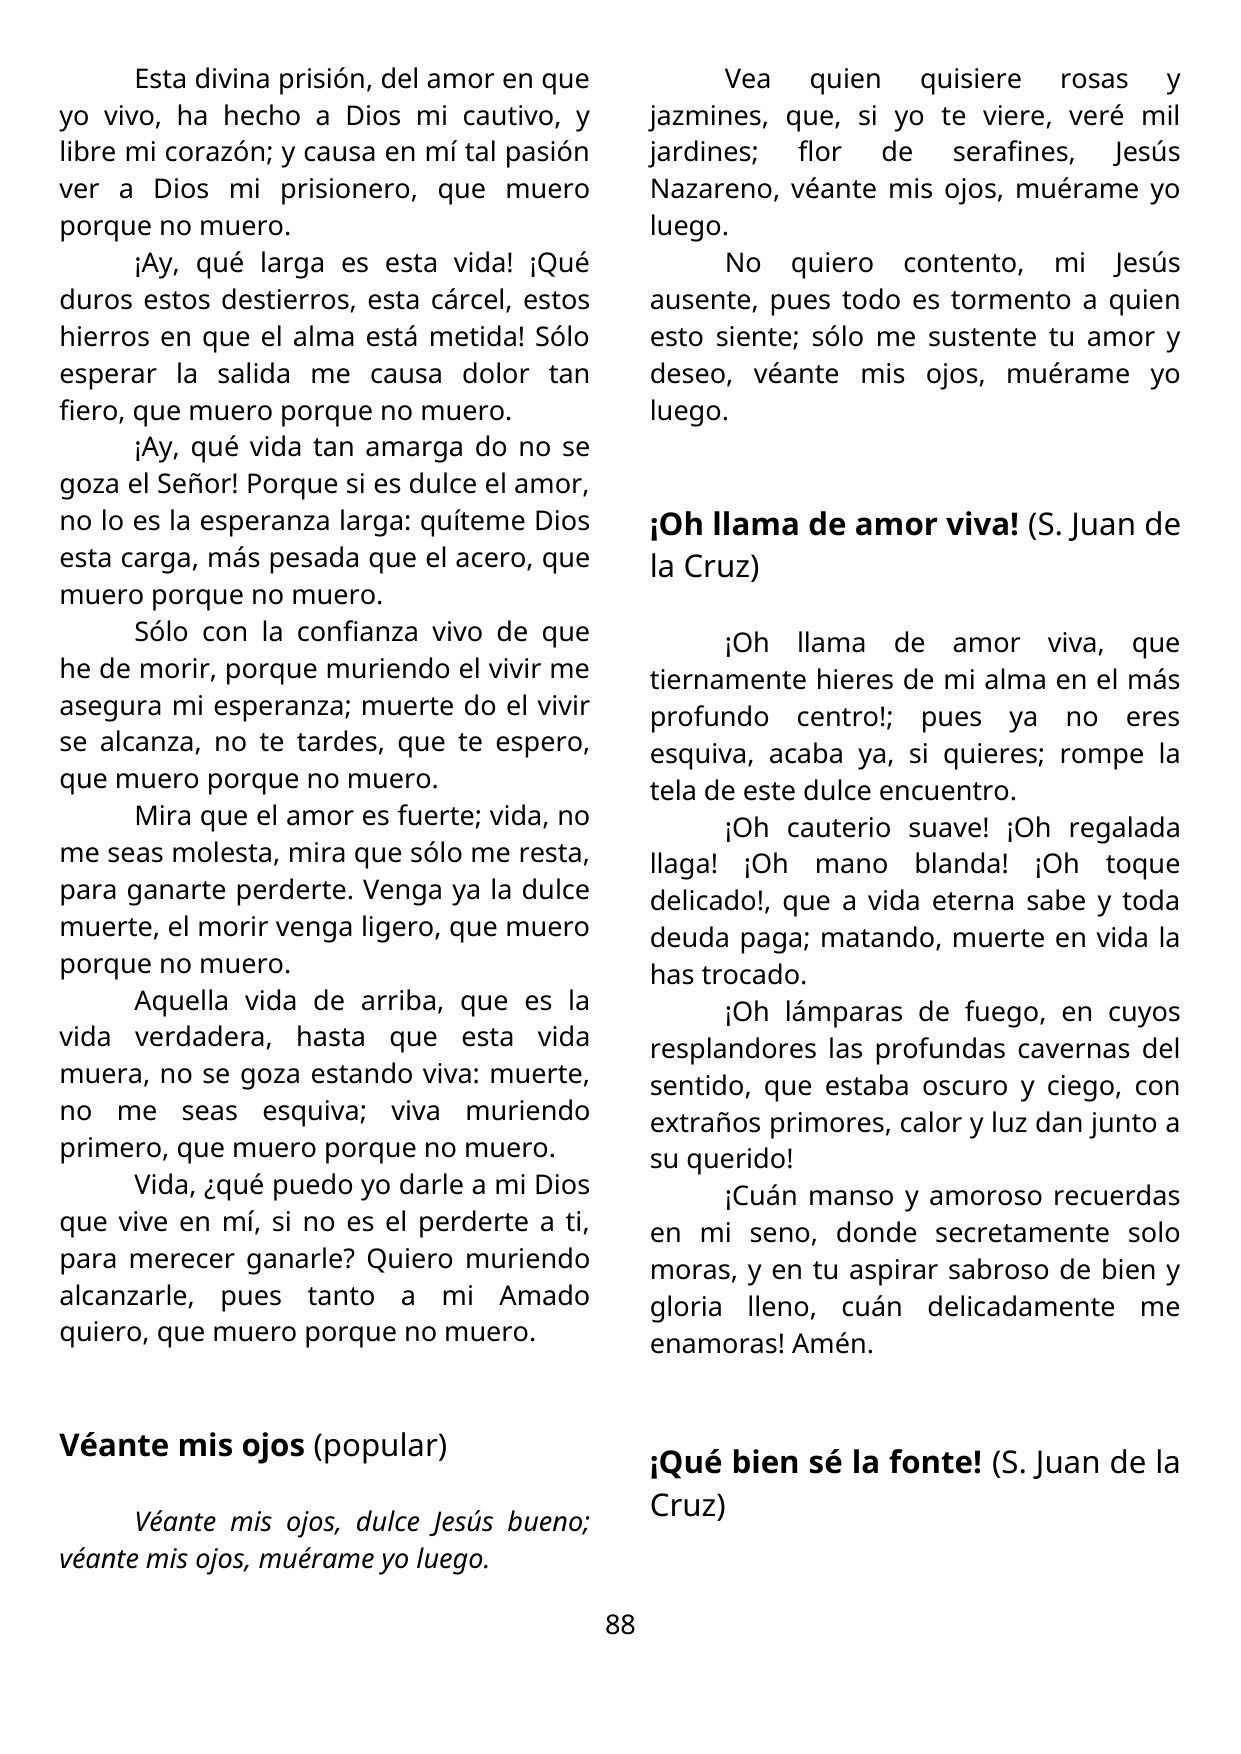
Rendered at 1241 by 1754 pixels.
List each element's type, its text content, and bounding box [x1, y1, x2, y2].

subtitle Vea quien quisiere rosas y jazmines, que, si yo te viere, veré mil jardines; flor de serafines, Jesús Nazareno, véante mis ojos, muérame yo luego. [649, 59, 1181, 243]
subtitle Vida, ¿qué puedo yo darle a mi Dios que vive en mí, si no es el perderte a ti, para merecer ganarle? Quiero muriendo alcanzarle, pues tanto a mi Amado quiero, que muero porque no muero. [59, 1165, 591, 1350]
subtitle Véante mis ojos, dulce Jesús bueno; véante mis ojos, muérame yo luego. [59, 1503, 591, 1577]
subtitle ¡Cuán manso y amoroso recuerdas en mi seno, donde secretamente solo moras, y en tu aspirar sabroso de bien y gloria lleno, cuán delicadamente me enamoras! Amén. [649, 1177, 1181, 1361]
subtitle Aquella vida de arriba, que es la vida verdadera, hasta que esta vida muera, no se goza estando viva: muerte, no me seas esquiva; viva muriendo primero, que muero porque no muero. [59, 981, 591, 1165]
subtitle Mira que el amor es fuerte; vida, no me seas molesta, mira que sólo me resta, para ganarte perderte. Venga ya la dulce muerte, el morir venga ligero, que muero porque no muero. [59, 797, 591, 981]
subtitle Véante mis ojos (popular) [59, 1423, 591, 1466]
subtitle No quiero contento, mi Jesús ausente, pues todo es tormento a quien esto siente; sólo me sustente tu amor y deseo, véante mis ojos, muérame yo luego. [649, 243, 1181, 428]
subtitle ¡Oh cauterio suave! ¡Oh regalada llaga! ¡Oh mano blanda! ¡Oh toque delicado!, que a vida eterna sabe y toda deuda paga; matando, muerte en vida la has trocado. [649, 808, 1181, 992]
subtitle Sólo con la confianza vivo de que he de morir, porque muriendo el vivir me asegura mi esperanza; muerte do el vivir se alcanza, no te tardes, que te espero, que muero porque no muero. [59, 612, 591, 797]
subtitle ¡Oh lámparas de fuego, en cuyos resplandores las profundas cavernas del sentido, que estaba oscuro y ciego, con extraños primores, calor y luz dan junto a su querido! [649, 992, 1181, 1177]
subtitle ¡Ay, qué larga es esta vida! ¡Qué duros estos destierros, esta cárcel, estos hierros en que el alma está metida! Sólo esperar la salida me causa dolor tan fiero, que muero porque no muero. [59, 243, 591, 428]
subtitle ¡Oh llama de amor viva! (S. Juan de la Cruz) [649, 502, 1181, 587]
subtitle Esta divina prisión, del amor en que yo vivo, ha hecho a Dios mi cautivo, y libre mi corazón; y causa en mí tal pasión ver a Dios mi prisionero, que muero porque no muero. [59, 59, 591, 243]
subtitle ¡Oh llama de amor viva, que tiernamente hieres de mi alma en el más profundo centro!; pues ya no eres esquiva, acaba ya, si quieres; rompe la tela de este dulce encuentro. [649, 624, 1181, 808]
subtitle ¡Qué bien sé la fonte! (S. Juan de la Cruz) [649, 1441, 1181, 1526]
subtitle ¡Ay, qué vida tan amarga do no se goza el Señor! Porque si es dulce el amor, no lo es la esperanza larga: quíteme Dios esta carga, más pesada que el acero, que muero porque no muero. [59, 428, 591, 612]
